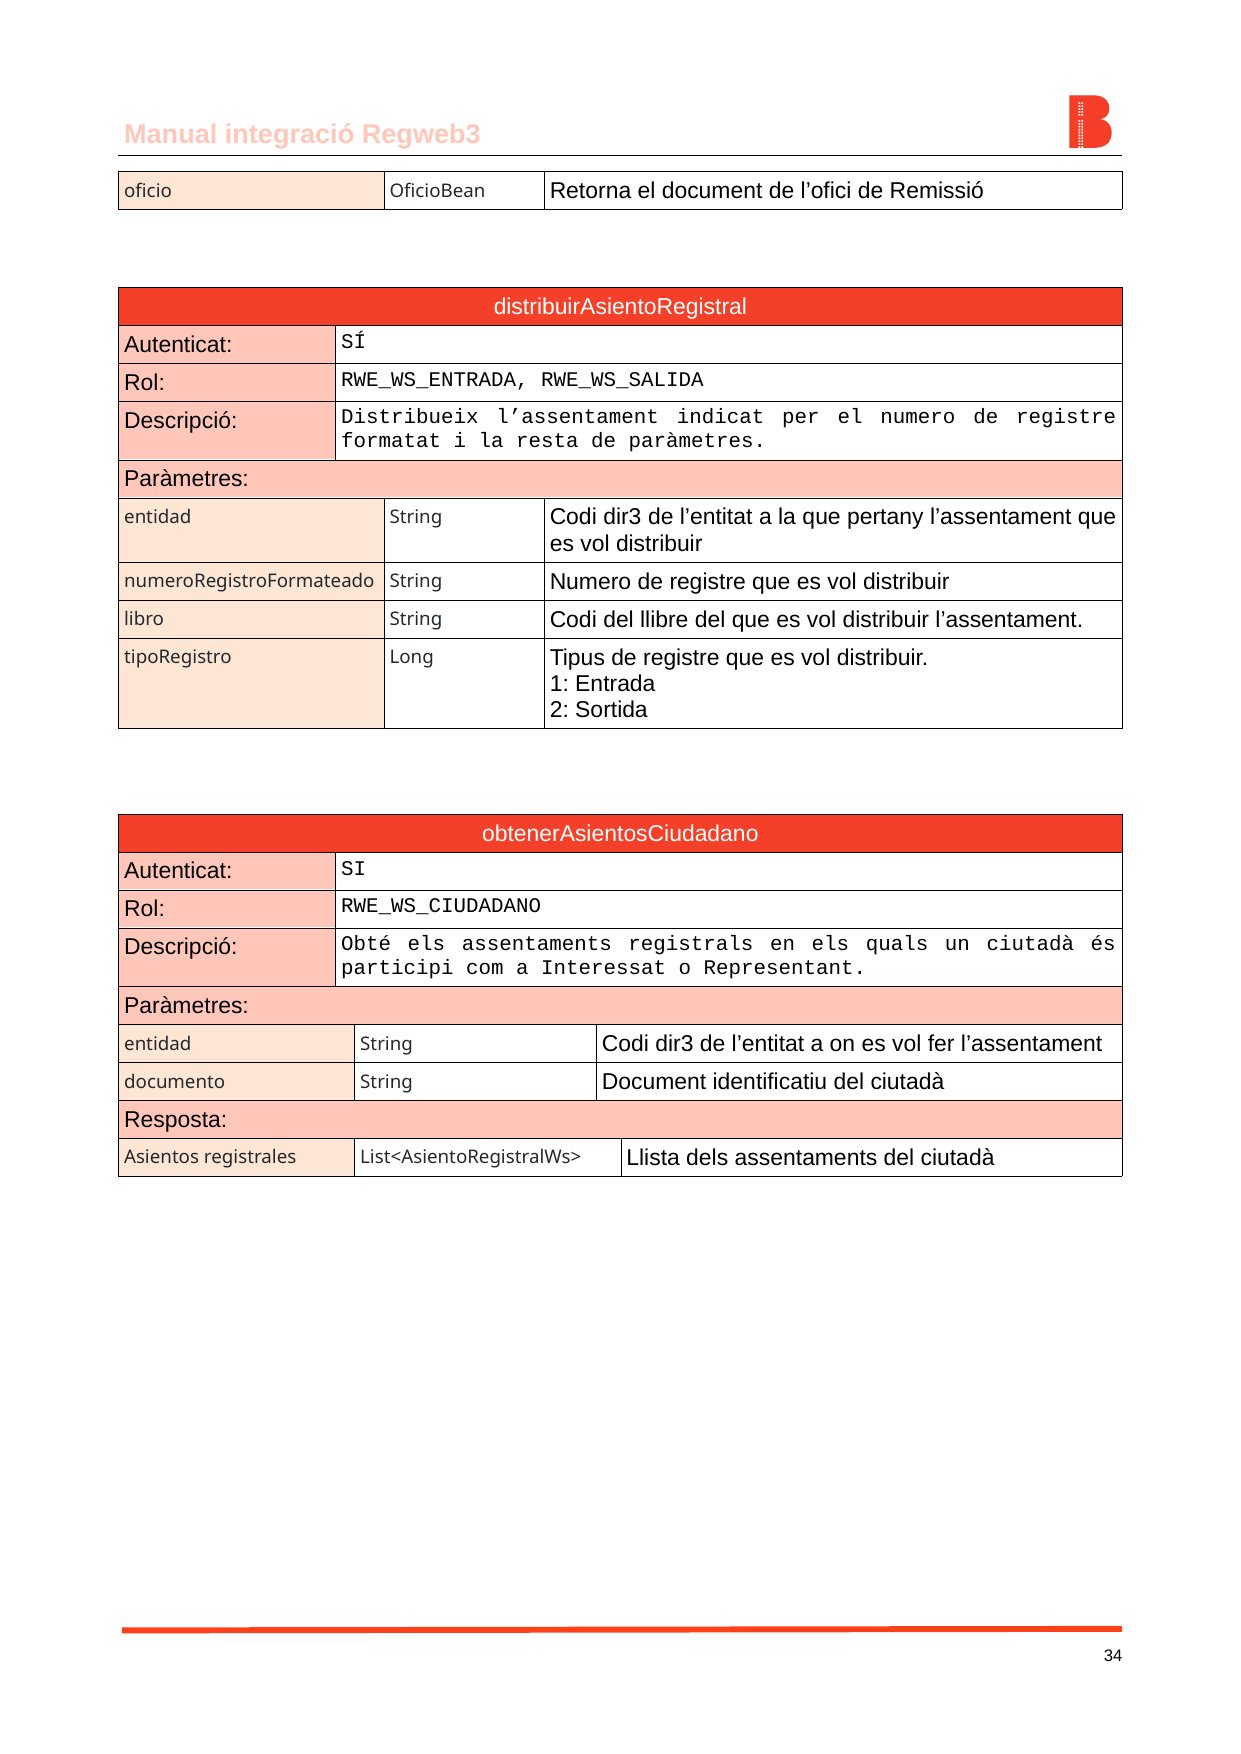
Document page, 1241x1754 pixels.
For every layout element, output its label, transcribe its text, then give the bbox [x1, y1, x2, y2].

table_cell Document identificatiu del ciutadà [597, 1063, 1122, 1100]
table_cell RWE_WS_CIUDADANO [336, 891, 1122, 927]
table_cell String [355, 1025, 596, 1062]
table_cell documento [119, 1063, 354, 1100]
table_cell libro [119, 601, 384, 638]
table_cell Asientos registrales [119, 1139, 354, 1176]
table_header obtenerAsientosCiudadano [119, 815, 1122, 852]
table_cell Descripció: [119, 402, 335, 459]
table_cell Codi del llibre del que es vol distribuir l’assentament. [545, 601, 1122, 638]
table_cell String [385, 499, 544, 562]
table_cell Numero de registre que es vol distribuir [545, 563, 1122, 600]
table_cell String [385, 563, 544, 600]
picture [1063, 94, 1117, 150]
table_cell Long [385, 639, 544, 728]
table_cell Tipus de registre que es vol distribuir. 1: Entrada 2: Sortida [545, 639, 1122, 728]
table_cell Descripció: [119, 929, 335, 986]
table_cell SI [336, 853, 1122, 889]
table_cell Paràmetres: [119, 987, 1122, 1024]
table_cell numeroRegistroFormateado [119, 563, 384, 600]
table_cell Distribueix l’assentament indicat per el numero de registre formatat i la resta de paràmetres. [336, 402, 1122, 459]
table_cell oficio [119, 172, 384, 209]
table_cell Llista dels assentaments del ciutadà [622, 1139, 1122, 1176]
table_cell Obté els assentaments registrals en els quals un ciutadà és participi com a Interessat o Representant. [336, 929, 1122, 986]
table_cell Codi dir3 de l’entitat a la que pertany l’assentament que es vol distribuir [545, 499, 1122, 562]
table_cell Rol: [119, 364, 335, 401]
table_cell Autenticat: [119, 853, 335, 889]
table_cell RWE_WS_ENTRADA, RWE_WS_SALIDA [336, 364, 1122, 401]
table_cell OficioBean [385, 172, 544, 209]
table_cell Codi dir3 de l’entitat a on es vol fer l’assentament [597, 1025, 1122, 1062]
table_cell Paràmetres: [119, 461, 1122, 497]
table_cell entidad [119, 499, 384, 562]
table_cell Retorna el document de l’ofici de Remissió [545, 172, 1122, 209]
table_cell String [355, 1063, 596, 1100]
table_cell Autenticat: [119, 326, 335, 363]
table_cell String [385, 601, 544, 638]
table_cell List<AsientoRegistralWs> [355, 1139, 621, 1176]
table_cell entidad [119, 1025, 354, 1062]
table_header distribuirAsientoRegistral [119, 288, 1122, 325]
table_cell Resposta: [119, 1101, 1122, 1138]
table_cell Rol: [119, 891, 335, 927]
table_cell SÍ [336, 326, 1122, 363]
table_cell tipoRegistro [119, 639, 384, 728]
